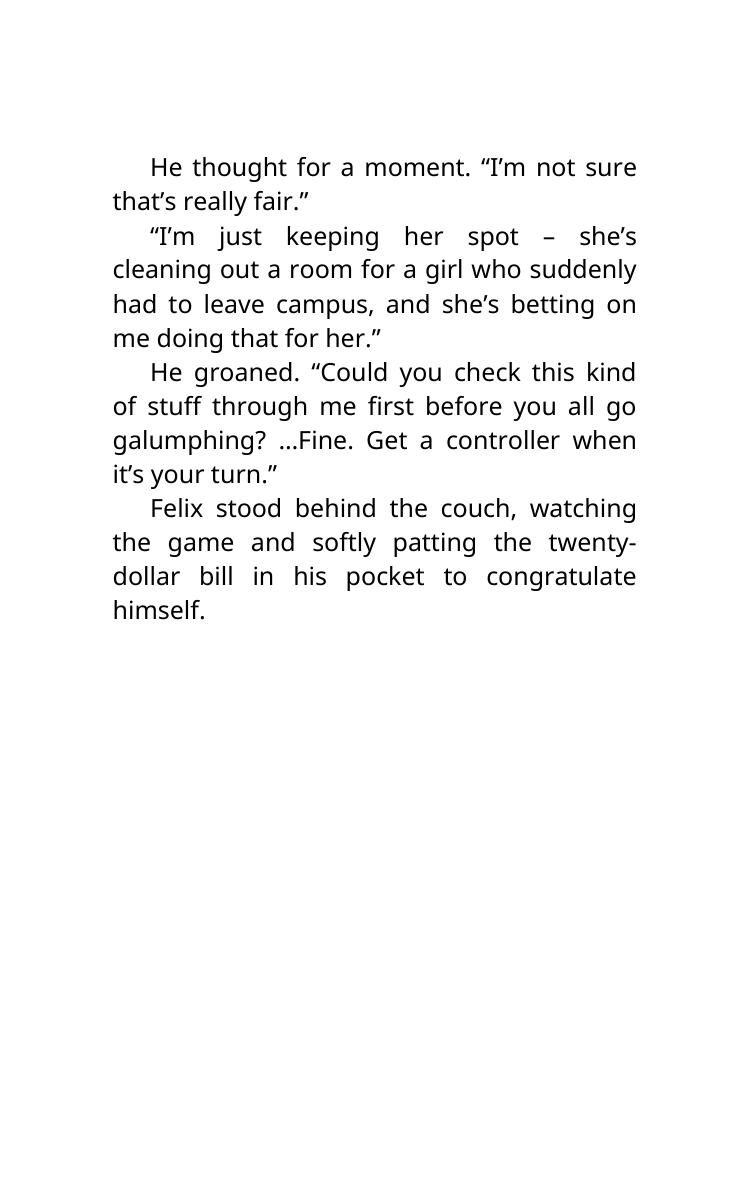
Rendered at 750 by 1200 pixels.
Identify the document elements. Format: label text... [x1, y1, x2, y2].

text He thought for a moment. “I’m not sure that’s really fair.” [112, 150, 637, 218]
text “I’m just keeping her spot – she’s cleaning out a room for a girl who suddenly had to leave campus, and she’s betting on me doing that for her.” [112, 218, 637, 354]
text Felix stood behind the couch, watching the game and softly patting the twenty-dollar bill in his pocket to congratulate himself. [112, 491, 637, 627]
text He groaned. “Could you check this kind of stuff through me first before you all go galumphing? …Fine. Get a controller when it’s your turn.” [112, 354, 637, 491]
